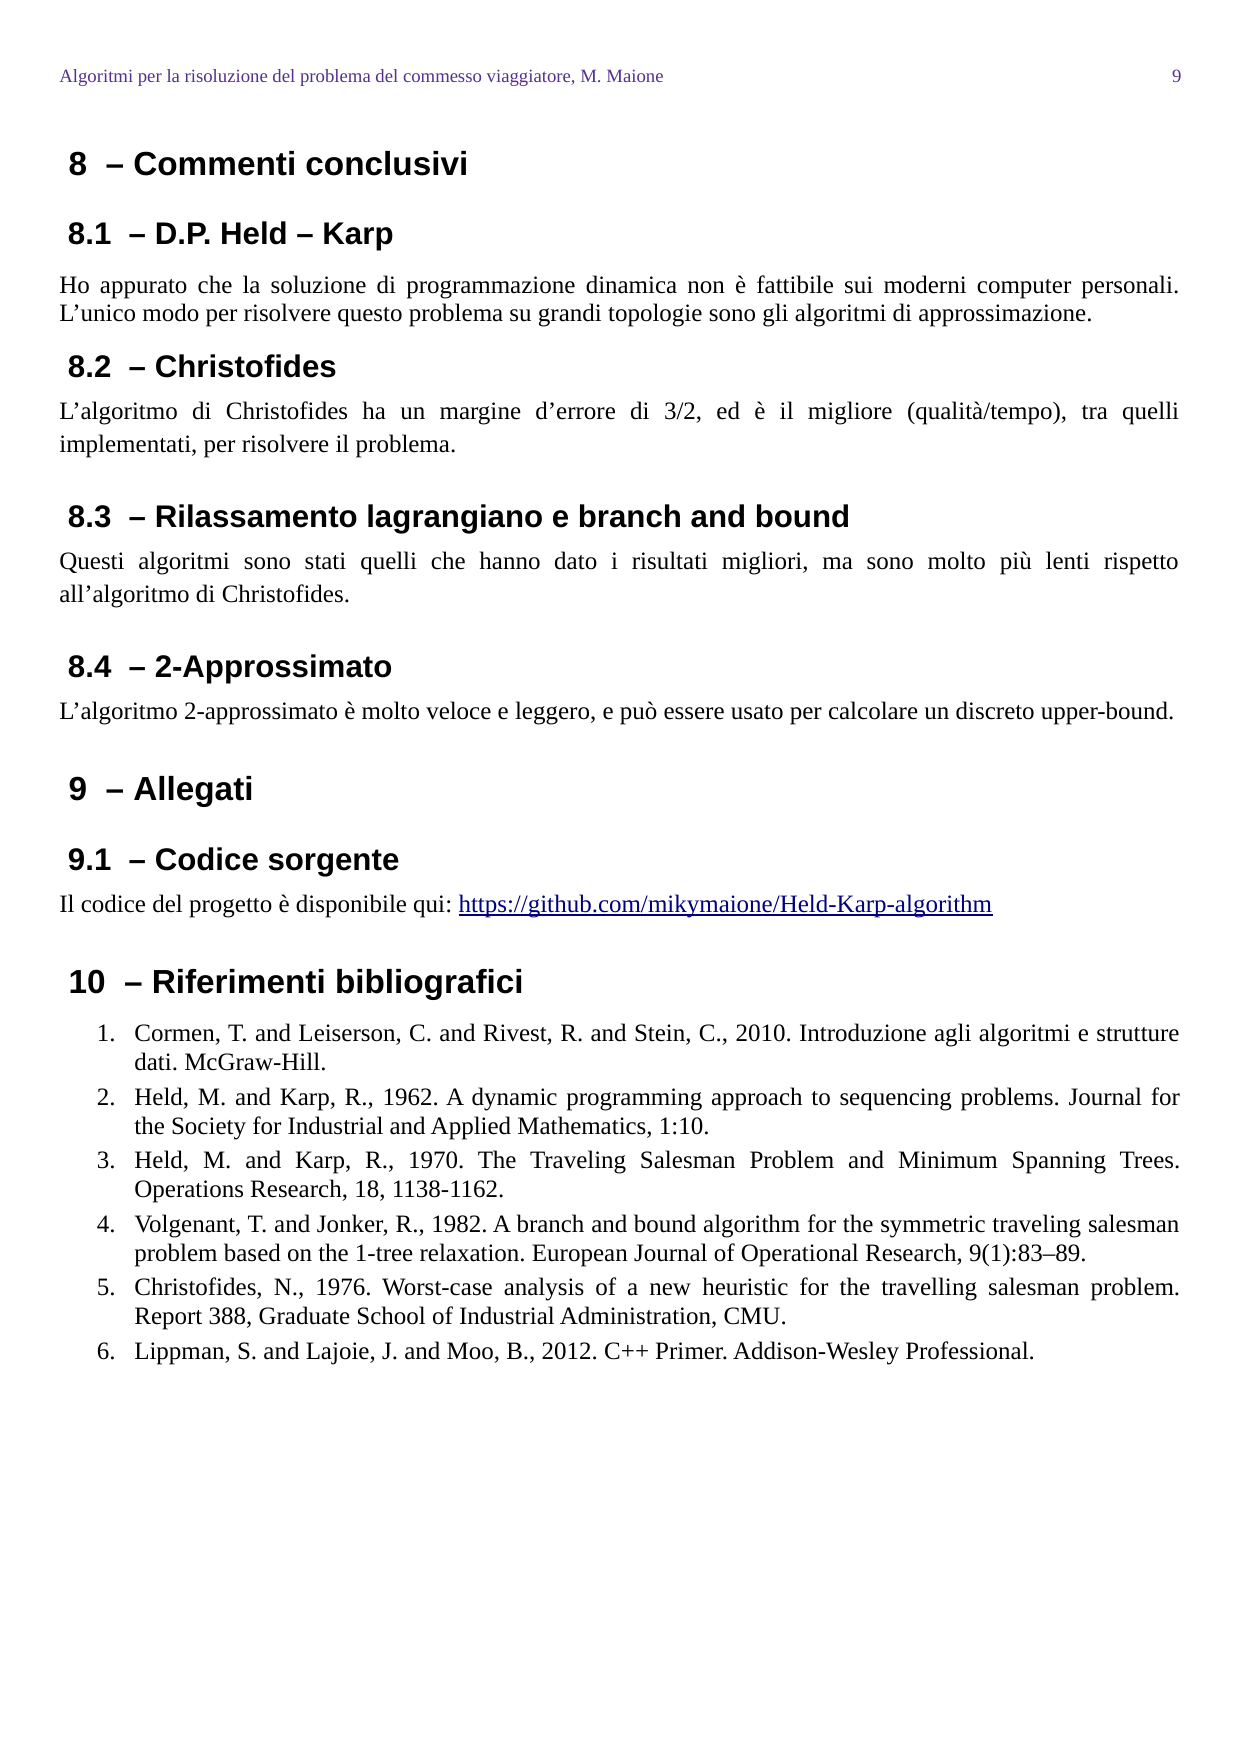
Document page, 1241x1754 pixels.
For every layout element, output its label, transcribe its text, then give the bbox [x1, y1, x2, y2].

subtitle Christofides [59, 348, 1181, 384]
subtitle Codice sorgente [59, 841, 1181, 877]
subtitle Commenti conclusivi [59, 143, 1181, 182]
subtitle D.P. Held – Karp [59, 215, 1181, 251]
list Held, M. and Karp, R., 1970. The Traveling Salesman Problem and Minimum Spanning Trees. Operations Research, 18, 1138-1162. [97, 1145, 1181, 1203]
list Volgenant, T. and Jonker, R., 1982. A branch and bound algorithm for the symmetric traveling salesman problem based on the 1-tree relaxation. European Journal of Operational Research, 9(1):83–89. [97, 1209, 1181, 1266]
subtitle Riferimenti bibliografici [59, 962, 1181, 1000]
subtitle 2-Approssimato [59, 648, 1181, 684]
text Questi algoritmi sono stati quelli che hanno dato i risultati migliori, ma sono molto più lenti rispetto all’algoritmo di Christofides. [59, 546, 1181, 608]
list Cormen, T. and Leiserson, C. and Rivest, R. and Stein, C., 2010. Introduzione agli algoritmi e strutture dati. McGraw-Hill. [97, 1018, 1181, 1076]
text Ho appurato che la soluzione di programmazione dinamica non è fattibile sui moderni computer personali. L’unico modo per risolvere questo problema su grandi topologie sono gli algoritmi di approssimazione. [59, 270, 1181, 327]
subtitle Allegati [59, 769, 1181, 807]
text Il codice del progetto è disponibile qui: https://github.com/mikymaione/Held-Karp-algorithm [59, 889, 1181, 918]
text L’algoritmo 2-approssimato è molto veloce e leggero, e può essere usato per calcolare un discreto upper-bound. [59, 696, 1181, 725]
list Christofides, N., 1976. Worst-case analysis of a new heuristic for the travelling salesman problem. Report 388, Graduate School of Industrial Administration, CMU. [97, 1272, 1181, 1330]
list Lippman, S. and Lajoie, J. and Moo, B., 2012. C++ Primer. Addison-Wesley Professional. [97, 1336, 1181, 1364]
subtitle Rilassamento lagrangiano e branch and bound [59, 498, 1181, 534]
list Held, M. and Karp, R., 1962. A dynamic programming approach to sequencing problems. Journal for the Society for Industrial and Applied Mathematics, 1:10. [97, 1082, 1181, 1139]
text L’algoritmo di Christofides ha un margine d’errore di 3/2, ed è il migliore (qualità/tempo), tra quelli implementati, per risolvere il problema. [59, 396, 1181, 458]
